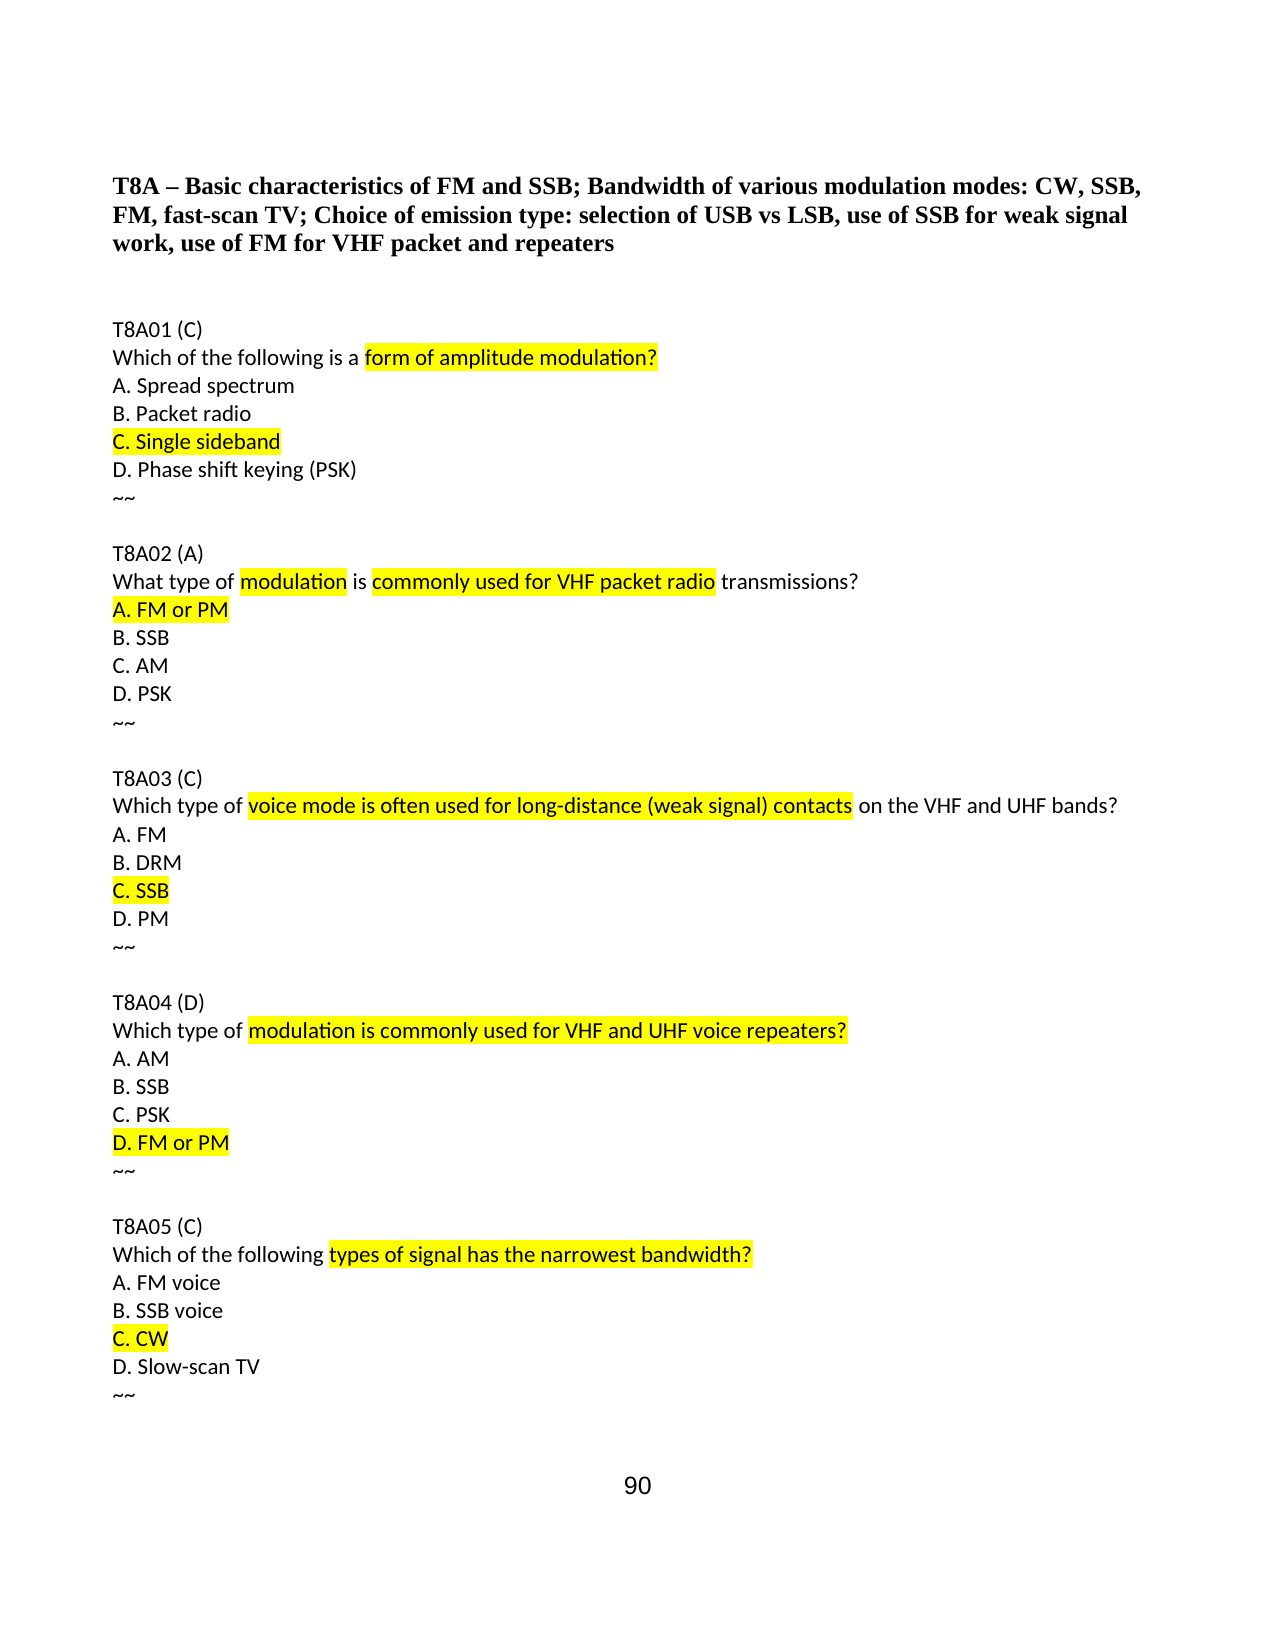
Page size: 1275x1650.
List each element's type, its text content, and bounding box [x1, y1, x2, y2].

text Which of the following is a form of amplitude modulation? [112, 343, 1162, 371]
text D. PM [112, 904, 1162, 932]
text A. FM voice [112, 1268, 1162, 1296]
text A. FM or PM [112, 596, 1162, 623]
text ~~ [112, 483, 1162, 511]
text B. SSB [112, 623, 1162, 652]
text C. CW [112, 1324, 1162, 1352]
text T8A04 (D) [112, 988, 1162, 1016]
text ~~ [112, 1156, 1162, 1184]
text D. PSK [112, 679, 1162, 708]
text C. Single sideband [112, 427, 1162, 455]
text C. PSK [112, 1100, 1162, 1128]
text B. SSB voice [112, 1296, 1162, 1324]
text ~~ [112, 932, 1162, 960]
text A. Spread spectrum [112, 371, 1162, 399]
text D. FM or PM [112, 1128, 1162, 1156]
text B. DRM [112, 848, 1162, 876]
text ~~ [112, 708, 1162, 736]
text B. SSB [112, 1072, 1162, 1100]
text T8A02 (A) [112, 539, 1162, 567]
text A. FM [112, 820, 1162, 848]
text T8A01 (C) [112, 315, 1162, 343]
text B. Packet radio [112, 399, 1162, 427]
text C. SSB [112, 876, 1162, 904]
text Which type of modulation is commonly used for VHF and UHF voice repeaters? [112, 1016, 1162, 1044]
text D. Phase shift keying (PSK) [112, 455, 1162, 483]
subtitle T8A – Basic characteristics of FM and SSB; Bandwidth of various modulation modes: CW, SSB, FM, fast-scan TV; Choice of emission type: selection of USB vs LSB, use of SSB for weak signal work, use of FM for VHF packet and repeaters [112, 171, 1162, 257]
text A. AM [112, 1044, 1162, 1072]
text T8A03 (C) [112, 764, 1162, 792]
text ~~ [112, 1380, 1162, 1408]
text C. AM [112, 652, 1162, 679]
text T8A05 (C) [112, 1212, 1162, 1240]
text Which of the following types of signal has the narrowest bandwidth? [112, 1240, 1162, 1268]
text D. Slow-scan TV [112, 1352, 1162, 1380]
text What type of modulation is commonly used for VHF packet radio transmissions? [112, 567, 1162, 596]
text Which type of voice mode is often used for long-distance (weak signal) contacts on the VHF and UHF bands? [112, 792, 1162, 820]
